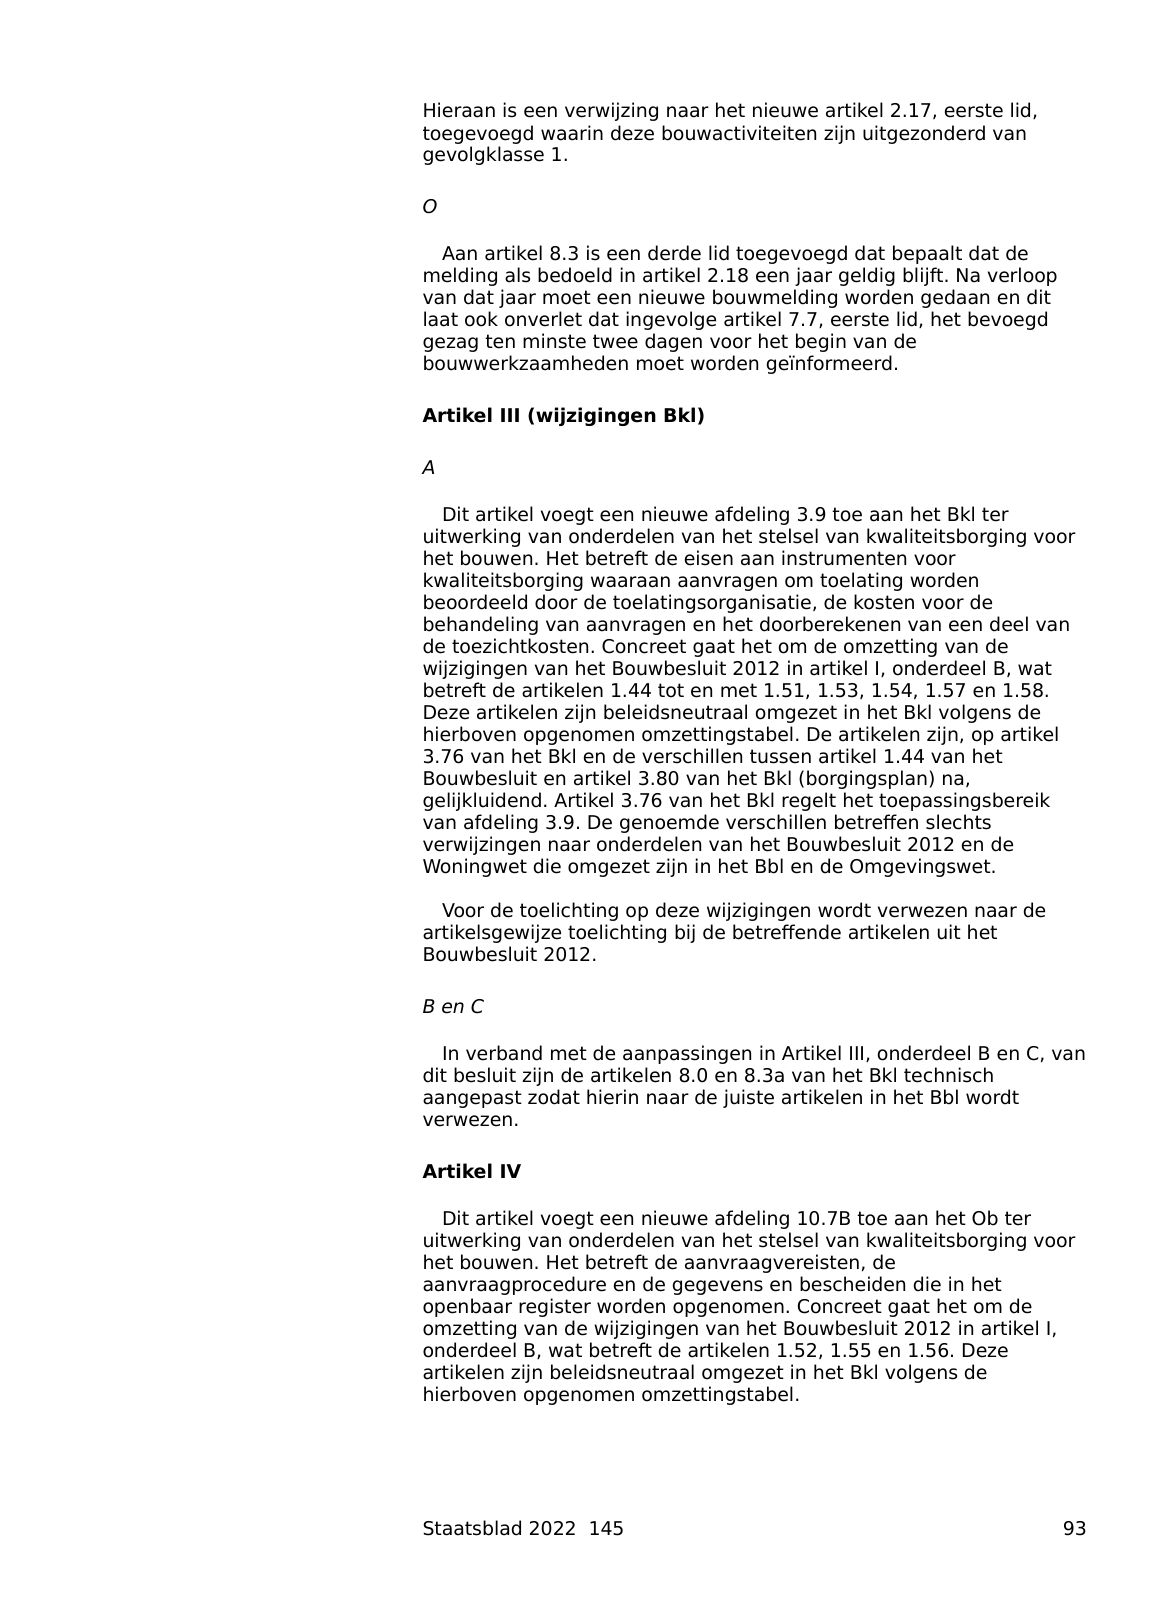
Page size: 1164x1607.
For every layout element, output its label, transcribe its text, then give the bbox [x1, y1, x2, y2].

subtitle Artikel III (wijzigingen Bkl) [422, 405, 1087, 427]
text Dit artikel voegt een nieuwe afdeling 3.9 toe aan het Bkl ter uitwerking van onderdelen van het stelsel van kwaliteitsborging voor het bouwen. Het betreft de eisen aan instrumenten voor kwaliteitsborging waaraan aanvragen om toelating worden beoordeeld door de toelatingsorganisatie, de kosten voor de behandeling van aanvragen en het doorberekenen van een deel van de toezichtkosten. Concreet gaat het om de omzetting van de wijzigingen van het Bouwbesluit 2012 in artikel I, onderdeel B, wat betreft de artikelen 1.44 tot en met 1.51, 1.53, 1.54, 1.57 en 1.58. Deze artikelen zijn beleidsneutraal omgezet in het Bkl volgens de hierboven opgenomen omzettingstabel. De artikelen zijn, op artikel 3.76 van het Bkl en de verschillen tussen artikel 1.44 van het Bouwbesluit en artikel 3.80 van het Bkl (borgingsplan) na, gelijkluidend. Artikel 3.76 van het Bkl regelt het toepassingsbereik van afdeling 3.9. De genoemde verschillen betreffen slechts verwijzingen naar onderdelen van het Bouwbesluit 2012 en de Woningwet die omgezet zijn in het Bbl en de Omgevingswet. [422, 504, 1087, 878]
text Voor de toelichting op deze wijzigingen wordt verwezen naar de artikelsgewijze toelichting bij de betreffende artikelen uit het Bouwbesluit 2012. [422, 900, 1087, 966]
subtitle B en C [422, 996, 1087, 1018]
subtitle O [422, 196, 1087, 218]
text Dit artikel voegt een nieuwe afdeling 10.7B toe aan het Ob ter uitwerking van onderdelen van het stelsel van kwaliteitsborging voor het bouwen. Het betreft de aanvraagvereisten, de aanvraagprocedure en de gegevens en bescheiden die in het openbaar register worden opgenomen. Concreet gaat het om de omzetting van de wijzigingen van het Bouwbesluit 2012 in artikel I, onderdeel B, wat betreft de artikelen 1.52, 1.55 en 1.56. Deze artikelen zijn beleidsneutraal omgezet in het Bkl volgens de hierboven opgenomen omzettingstabel. [422, 1208, 1087, 1406]
text Aan artikel 8.3 is een derde lid toegevoegd dat bepaalt dat de melding als bedoeld in artikel 2.18 een jaar geldig blijft. Na verloop van dat jaar moet een nieuwe bouwmelding worden gedaan en dit laat ook onverlet dat ingevolge artikel 7.7, eerste lid, het bevoegd gezag ten minste twee dagen voor het begin van de bouwwerkzaamheden moet worden geïnformeerd. [422, 243, 1087, 375]
text Hieraan is een verwijzing naar het nieuwe artikel 2.17, eerste lid, toegevoegd waarin deze bouwactiviteiten zijn uitgezonderd van gevolgklasse 1. [422, 100, 1087, 166]
subtitle A [422, 457, 1087, 479]
subtitle Artikel IV [422, 1161, 1087, 1183]
text In verband met de aanpassingen in Artikel III, onderdeel B en C, van dit besluit zijn de artikelen 8.0 en 8.3a van het Bkl technisch aangepast zodat hierin naar de juiste artikelen in het Bbl wordt verwezen. [422, 1043, 1087, 1131]
